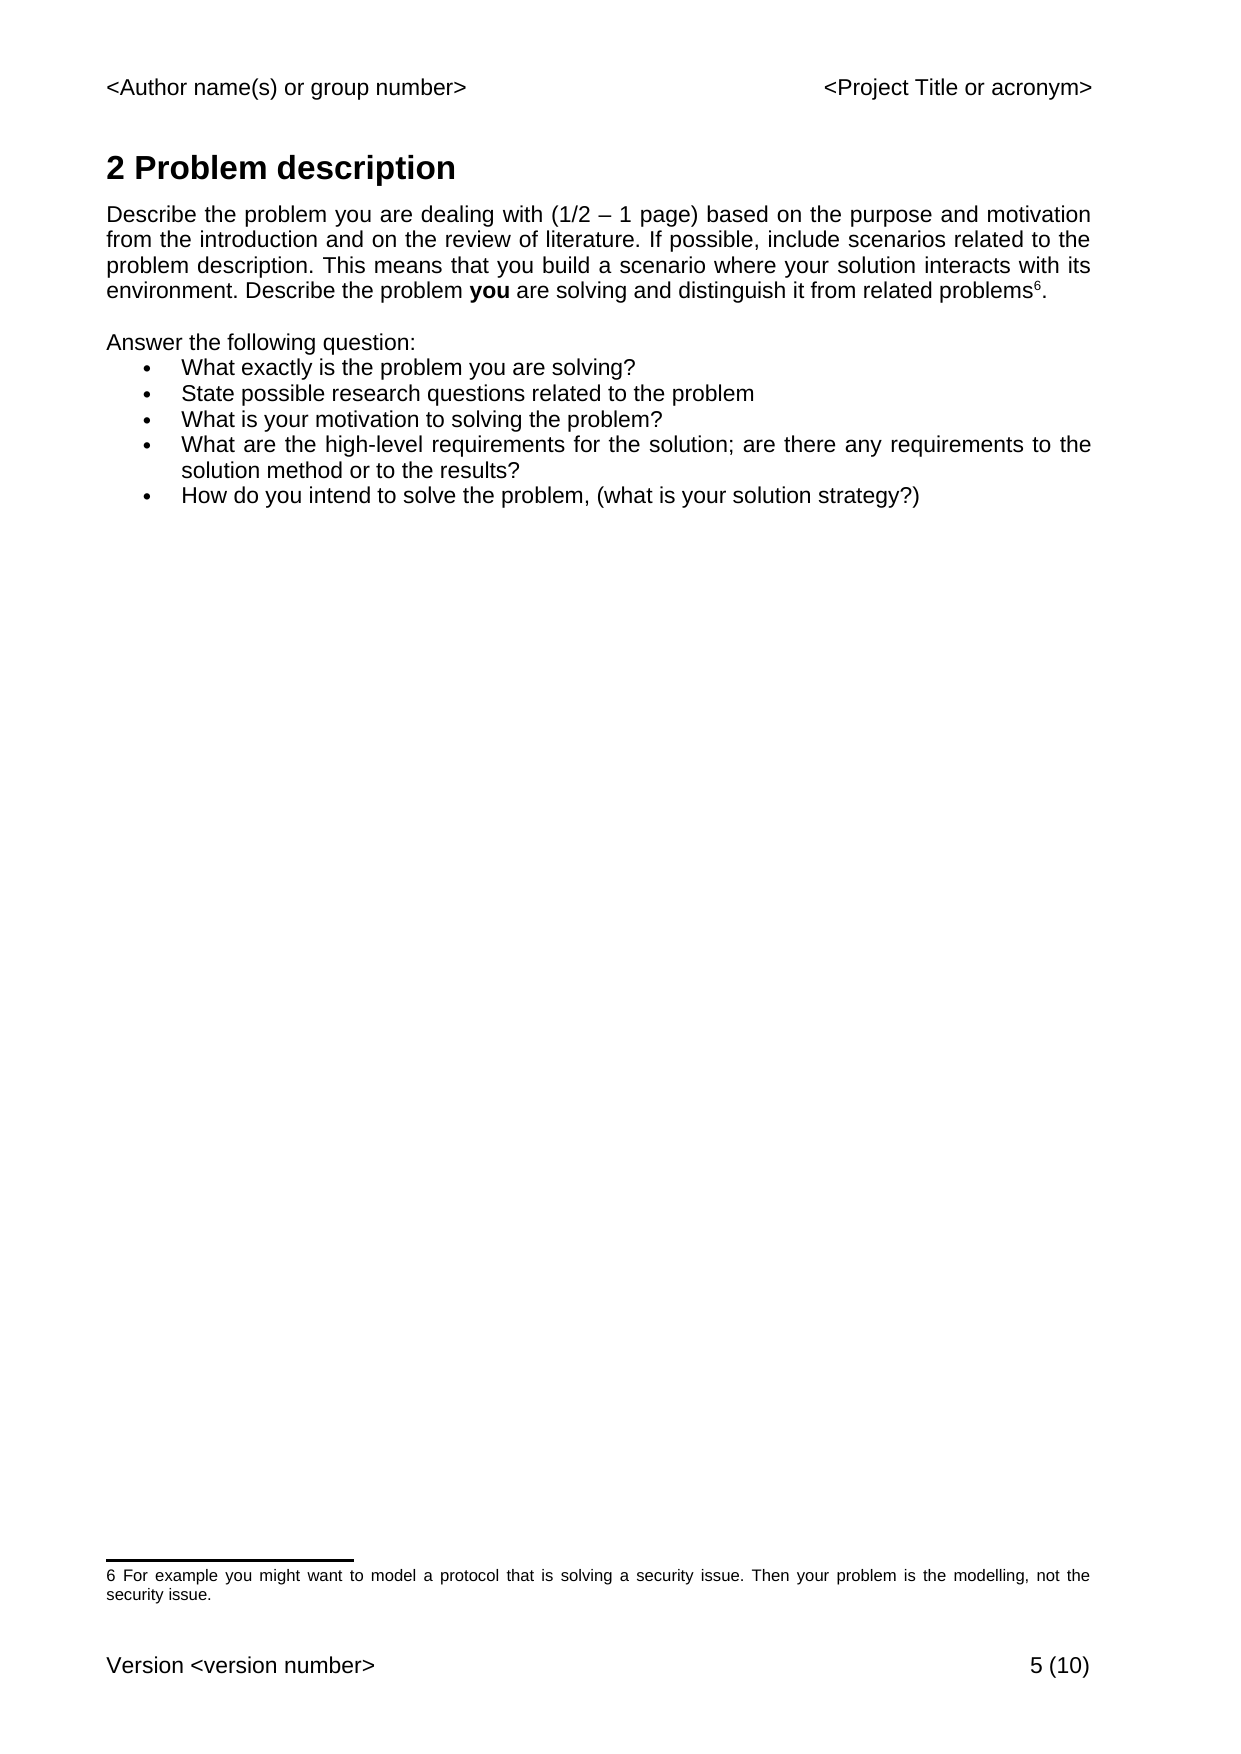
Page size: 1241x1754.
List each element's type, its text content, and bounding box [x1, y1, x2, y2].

list What exactly is the problem you are solving? [144, 355, 1092, 381]
list State possible research questions related to the problem [144, 381, 1092, 406]
list What is your motivation to solving the problem? [144, 406, 1092, 432]
text For example you might want to model a protocol that is solving a security issue. Then your problem is the modelling, not the security issue. [106, 1567, 1092, 1604]
text Describe the problem you are dealing with (1/2 – 1 page) based on the purpose and motivation from the introduction and on the review of literature. If possible, include scenarios related to the problem description. This means that you build a scenario where your solution interacts with its environment. Describe the problem you are solving and distinguish it from related problems. [106, 201, 1092, 304]
text Answer the following question: [106, 329, 1092, 355]
subtitle Problem description [106, 149, 1092, 186]
list What are the high-level requirements for the solution; are there any requirements to the solution method or to the results? [144, 432, 1092, 483]
list How do you intend to solve the problem, (what is your solution strategy?) [144, 483, 1092, 509]
